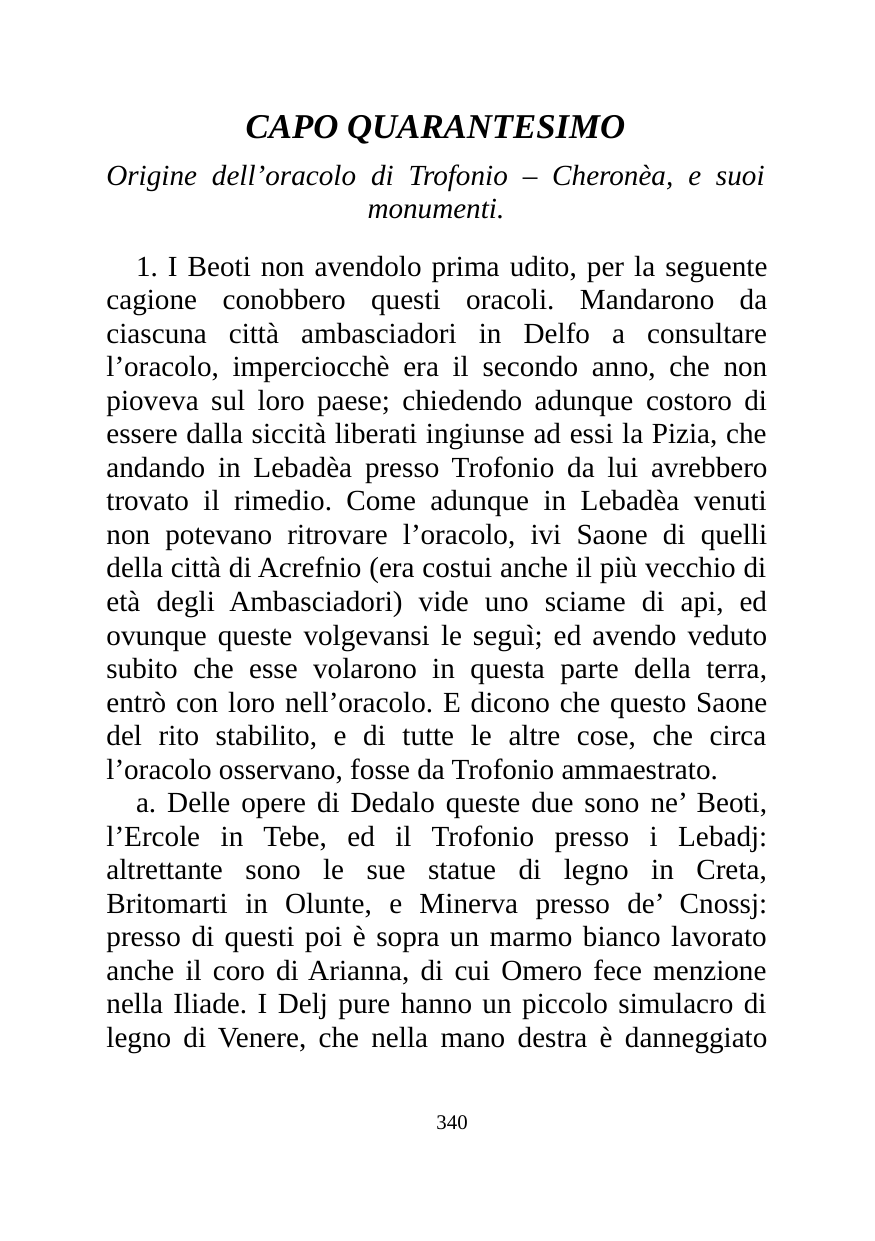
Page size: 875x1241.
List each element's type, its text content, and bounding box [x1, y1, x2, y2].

text 1. I Beoti non avendolo prima udito, per la seguente cagione conobbero questi oracoli. Mandarono da ciascuna città ambasciadori in Delfo a consultare l’oracolo, imperciocchè era il secondo anno, che non pioveva sul loro paese; chiedendo adunque costoro di essere dalla siccità liberati ingiunse ad essi la Pizia, che andando in Lebadèa presso Trofonio da lui avrebbero trovato il rimedio. Come adunque in Lebadèa venuti non potevano ritrovare l’oracolo, ivi Saone di quelli della città di Acrefnio (era costui anche il più vecchio di età degli Ambasciadori) vide uno sciame di api, ed ovunque queste volgevansi le seguì; ed avendo veduto subito che esse volarono in questa parte della terra, entrò con loro nell’oracolo. E dicono che questo Saone del rito stabilito, e di tutte le altre cose, che circa l’oracolo osservano, fosse da Trofonio ammaestrato. [106, 249, 768, 785]
subtitle CAPO QUARANTESIMO [106, 106, 768, 146]
text a. Delle opere di Dedalo queste due sono ne’ Beoti, l’Ercole in Tebe, ed il Trofonio presso i Lebadj: altrettante sono le sue statue di legno in Creta, Britomarti in Olunte, e Minerva presso de’ Cnossj: presso di questi poi è sopra un marmo bianco lavorato anche il coro di Arianna, di cui Omero fece menzione nella Iliade. I Delj pure hanno un piccolo simulacro di legno di Venere, che nella mano destra è danneggiato [106, 785, 768, 1054]
text Origine dell’oracolo di Trofonio – Cheronèa, e suoi monumenti. [106, 158, 768, 225]
